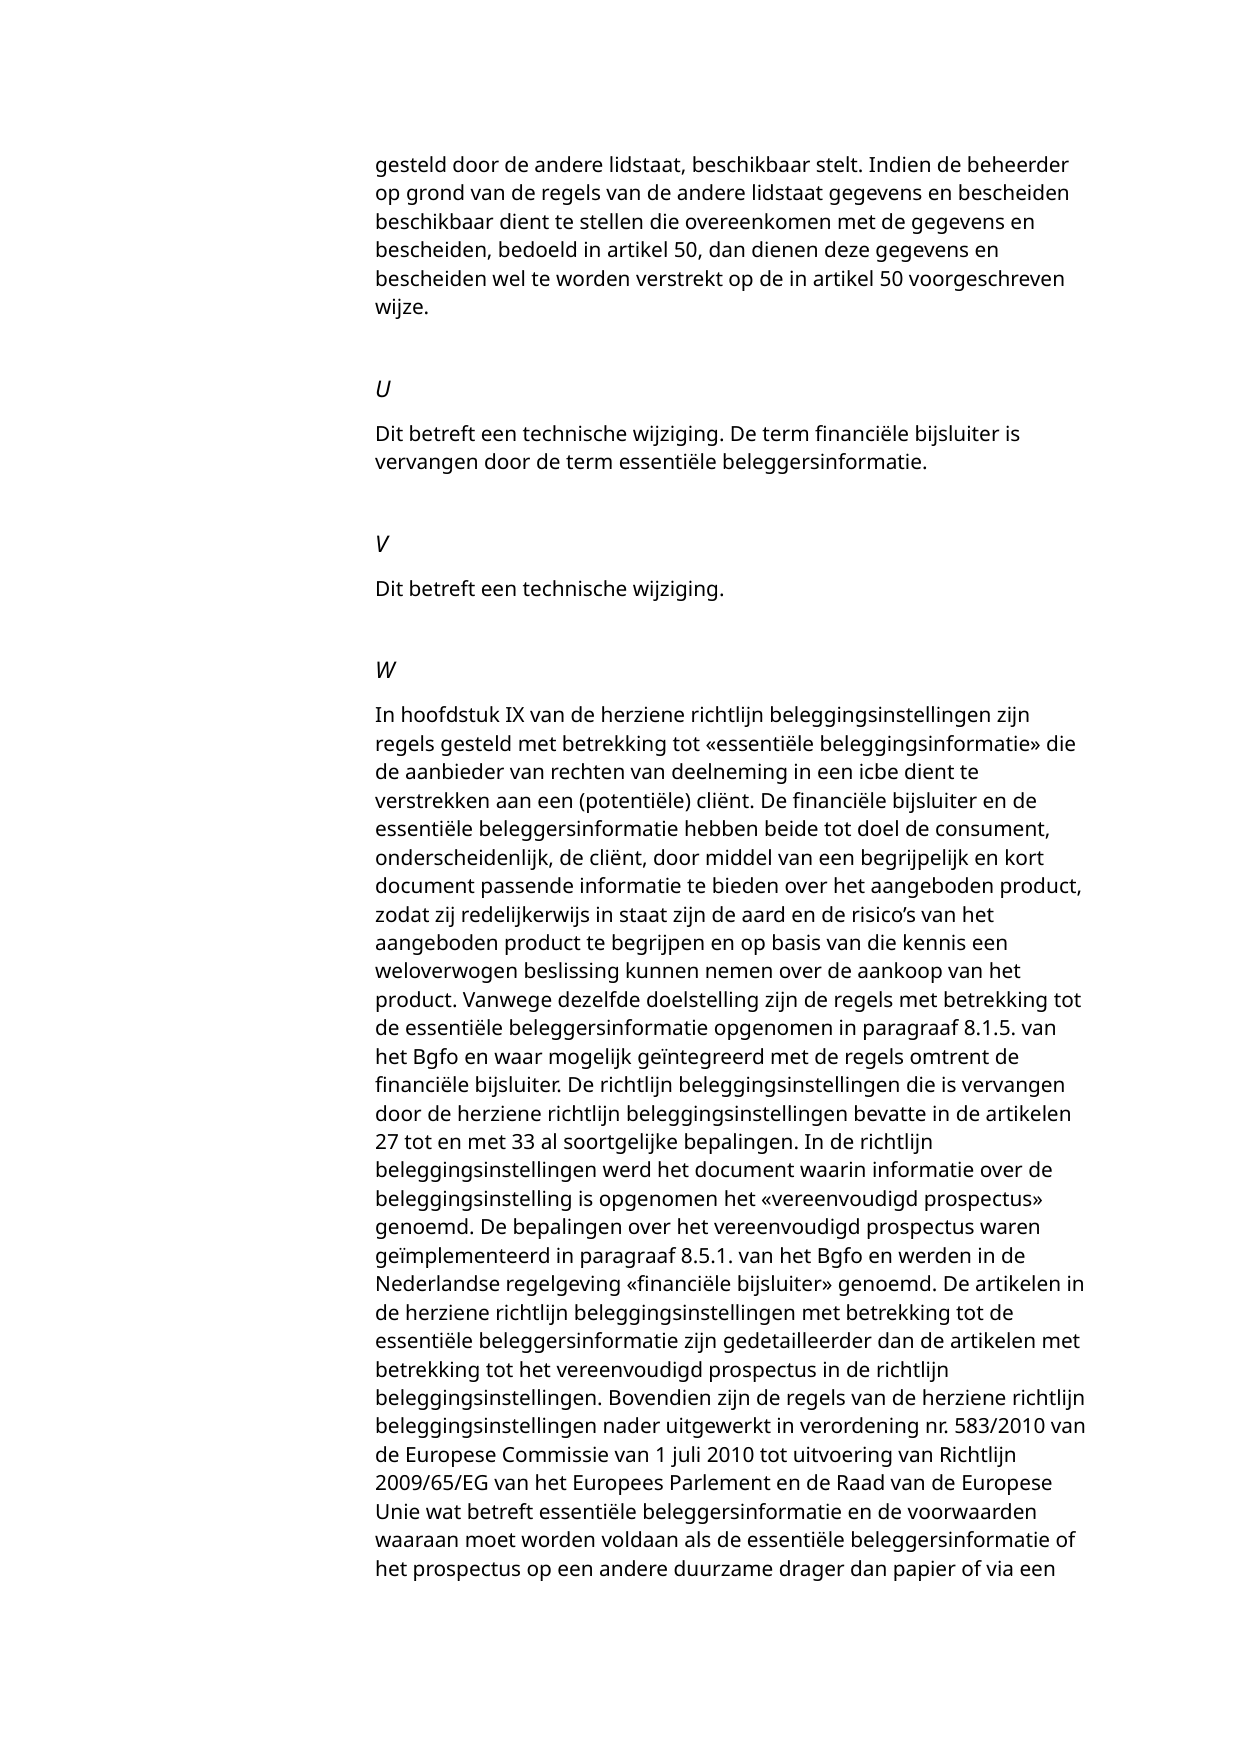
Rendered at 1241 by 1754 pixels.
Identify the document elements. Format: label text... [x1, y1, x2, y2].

text Dit betreft een technische wijziging. [375, 574, 1090, 602]
subtitle V [375, 528, 1090, 559]
text In hoofdstuk IX van de herziene richtlijn beleggingsinstellingen zijn regels gesteld met betrekking tot «essentiële beleggingsinformatie» die de aanbieder van rechten van deelneming in een icbe dient te verstrekken aan een (potentiële) cliënt. De financiële bijsluiter en de essentiële beleggersinformatie hebben beide tot doel de consument, onderscheidenlijk, de cliënt, door middel van een begrijpelijk en kort document passende informatie te bieden over het aangeboden product, zodat zij redelijkerwijs in staat zijn de aard en de risico’s van het aangeboden product te begrijpen en op basis van die kennis een weloverwogen beslissing kunnen nemen over de aankoop van het product. Vanwege dezelfde doelstelling zijn de regels met betrekking tot de essentiële beleggersinformatie opgenomen in paragraaf 8.1.5. van het Bgfo en waar mogelijk geïntegreerd met de regels omtrent de financiële bijsluiter. De richtlijn beleggingsinstellingen die is vervangen door de herziene richtlijn beleggingsinstellingen bevatte in de artikelen 27 tot en met 33 al soortgelijke bepalingen. In de richtlijn beleggingsinstellingen werd het document waarin informatie over de beleggingsinstelling is opgenomen het «vereenvoudigd prospectus» genoemd. De bepalingen over het vereenvoudigd prospectus waren geïmplementeerd in paragraaf 8.5.1. van het Bgfo en werden in de Nederlandse regelgeving «financiële bijsluiter» genoemd. De artikelen in de herziene richtlijn beleggingsinstellingen met betrekking tot de essentiële beleggersinformatie zijn gedetailleerder dan de artikelen met betrekking tot het vereenvoudigd prospectus in de richtlijn beleggingsinstellingen. Bovendien zijn de regels van de herziene richtlijn beleggingsinstellingen nader uitgewerkt in verordening nr. 583/2010 van de Europese Commissie van 1 juli 2010 tot uitvoering van Richtlijn 2009/65/EG van het Europees Parlement en de Raad van de Europese Unie wat betreft essentiële beleggersinformatie en de voorwaarden waaraan moet worden voldaan als de essentiële beleggersinformatie of het prospectus op een andere duurzame drager dan papier of via een [375, 701, 1090, 1582]
text Dit betreft een technische wijziging. De term financiële bijsluiter is vervangen door de term essentiële beleggersinformatie. [375, 419, 1090, 476]
text gesteld door de andere lidstaat, beschikbaar stelt. Indien de beheerder op grond van de regels van de andere lidstaat gegevens en bescheiden beschikbaar dient te stellen die overeenkomen met de gegevens en bescheiden, bedoeld in artikel 50, dan dienen deze gegevens en bescheiden wel te worden verstrekt op de in artikel 50 voorgeschreven wijze. [375, 150, 1090, 321]
subtitle U [375, 373, 1090, 404]
subtitle W [375, 654, 1090, 686]
